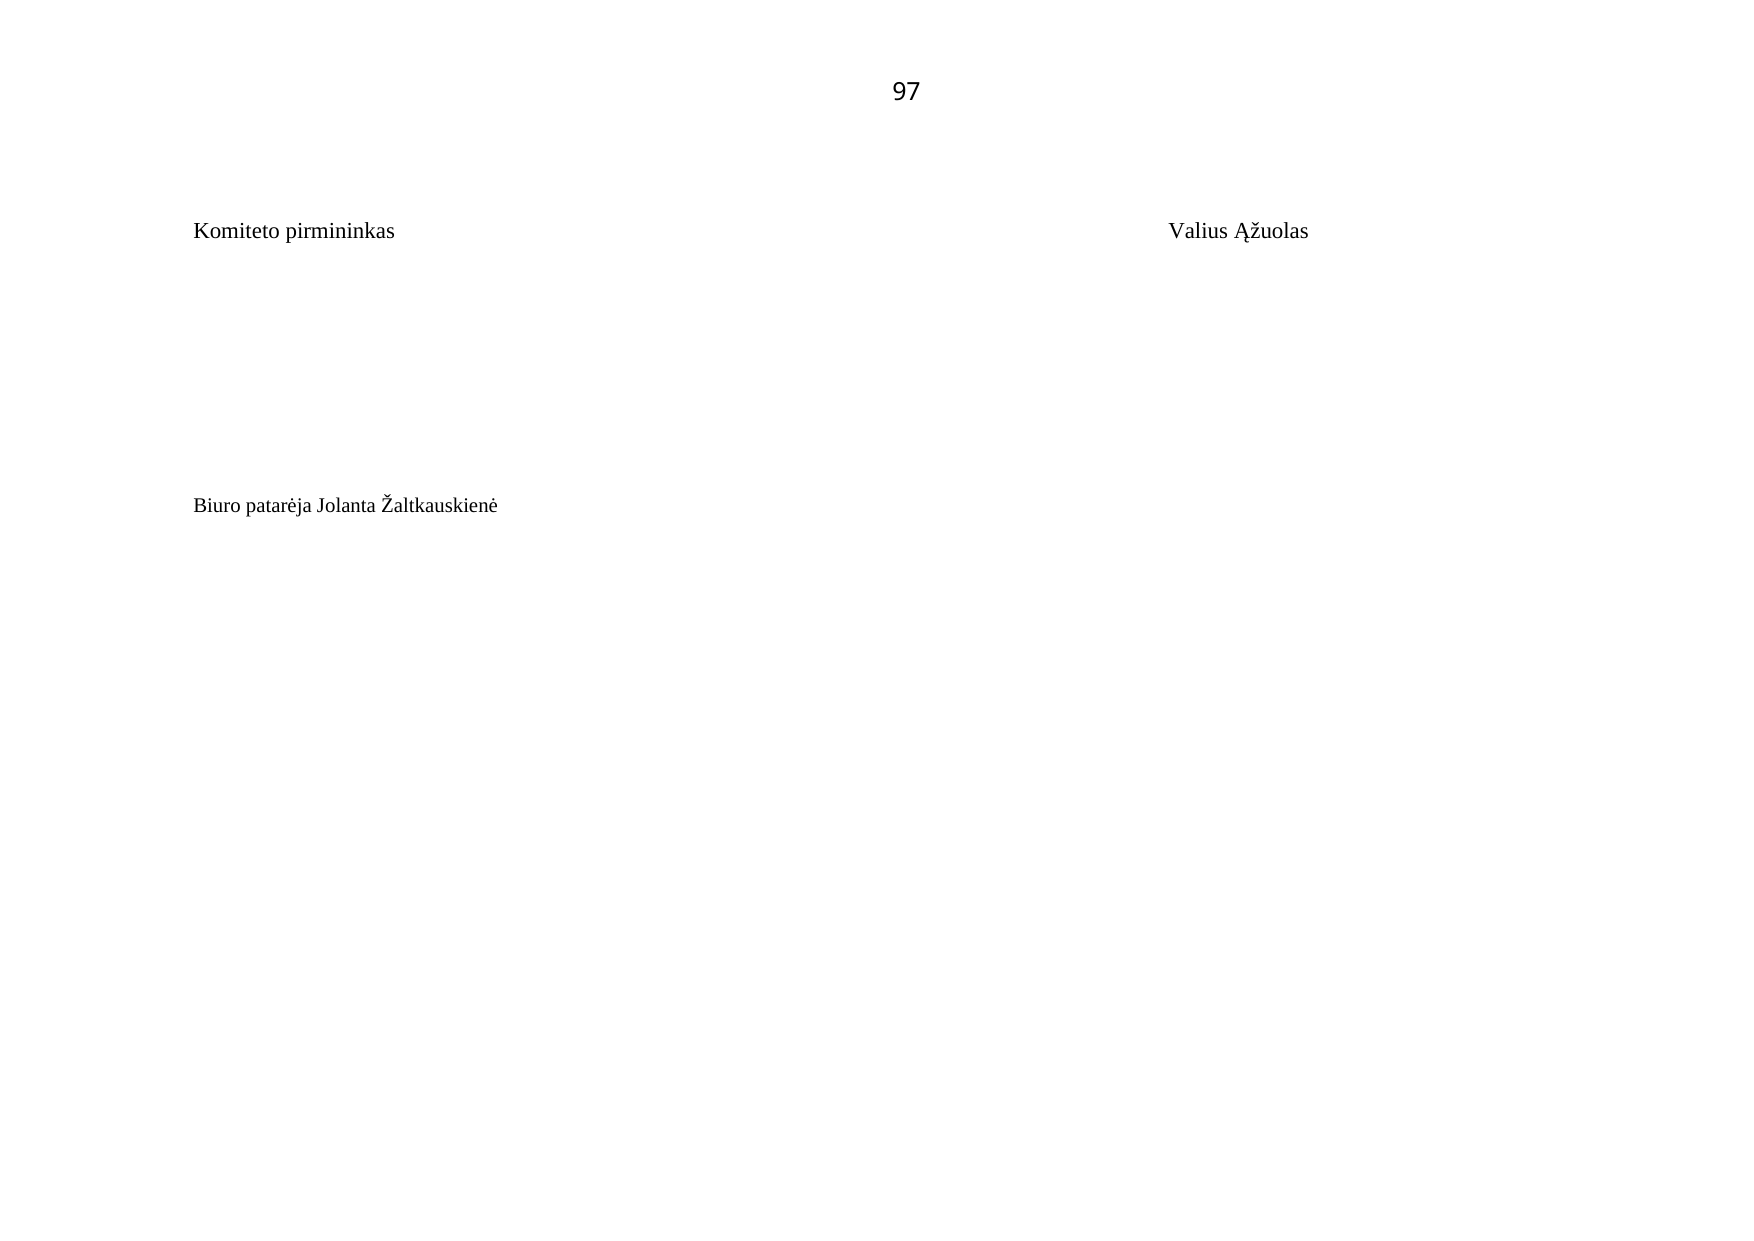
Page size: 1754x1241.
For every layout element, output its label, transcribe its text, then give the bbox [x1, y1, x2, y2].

text Komiteto pirmininkas Valius Ąžuolas [118, 217, 1695, 243]
text Biuro patarėja Jolanta Žaltkauskienė [118, 493, 1695, 517]
